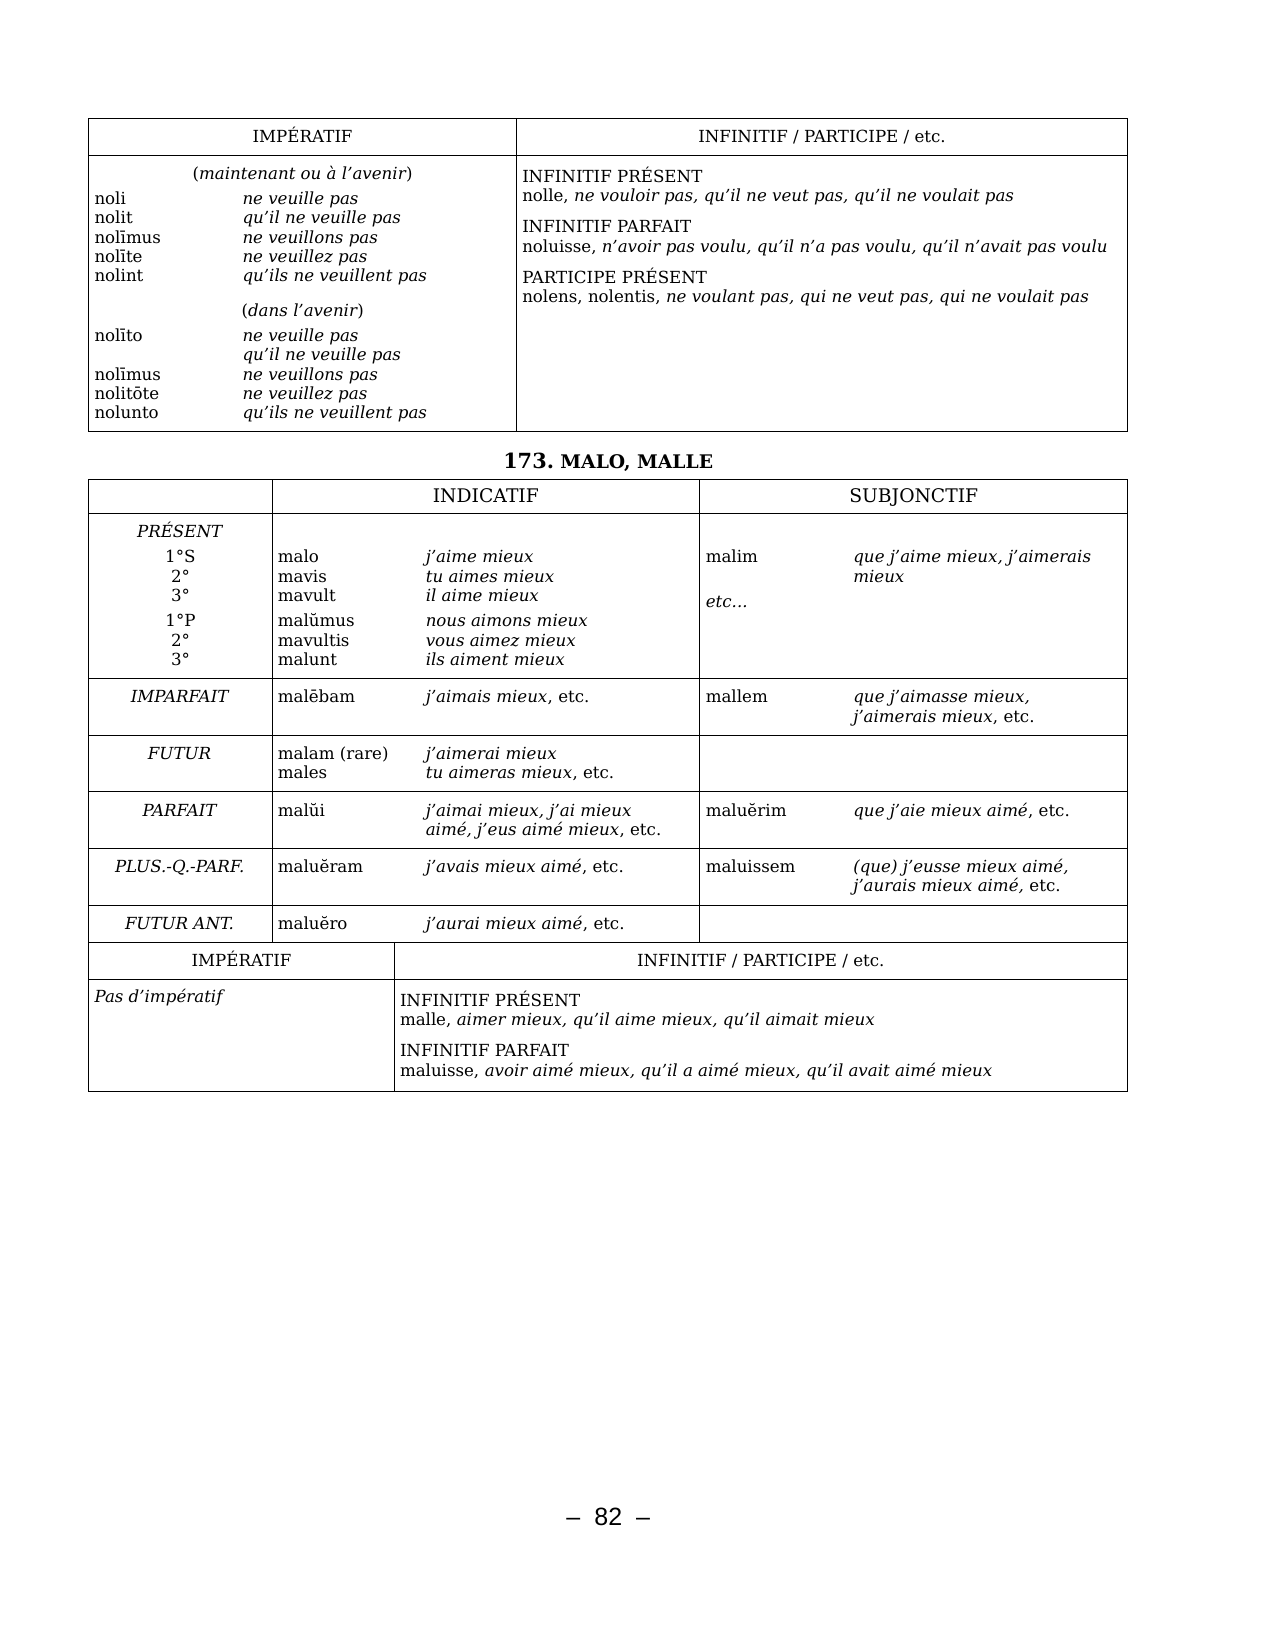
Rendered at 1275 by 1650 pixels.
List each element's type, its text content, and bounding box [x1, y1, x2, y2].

table_cell malam (rare) j’aimerai mieux males tu aimeras mieux, etc. [273, 736, 699, 791]
table_cell maluĕro j’aurai mieux aimé, etc. [273, 906, 699, 942]
table_cell INFINITIF PRÉSENT malle, aimer mieux, qu’il aime mieux, qu’il aimait mieux INFINITIF PARFAIT maluisse, avoir aimé mieux, qu’il a aimé mieux, qu’il avait aimé mieux [395, 980, 1127, 1091]
table_cell PRÉSENT 1°S 2° 3° 1°P 2° 3° [89, 514, 272, 678]
table_header INDICATIF [273, 480, 699, 513]
table_cell maluĕrim que j’aie mieux aimé, etc. [700, 792, 1127, 848]
table_cell (maintenant ou à l’avenir) noli ne veuille pas nolit qu’il ne veuille pas nolīmus ne veuillons pas nolīte ne veuillez pas nolint qu’ils ne veuillent pas (dans l’avenir) nolīto ne veuille pas qu’il ne veuille pas nolīmus ne veuillons pas nolitōte ne veuillez pas nolunto qu’ils ne veuillent pas [89, 156, 516, 431]
table_cell mallem que j’aimasse mieux, j’aimerais mieux, etc. [700, 679, 1127, 735]
table_cell [700, 736, 1127, 791]
table_cell IMPARFAIT [89, 679, 272, 735]
table_header [89, 480, 272, 513]
table_cell PLUS.-Q.-PARF. [89, 849, 272, 904]
text 173. MALO, MALLE [88, 449, 1127, 473]
table_cell INFINITIF PRÉSENT nolle, ne vouloir pas, qu’il ne veut pas, qu’il ne voulait pas INFINITIF PARFAIT noluisse, n’avoir pas voulu, qu’il n’a pas voulu, qu’il n’avait pas voulu PARTICIPE PRÉSENT nolens, nolentis, ne voulant pas, qui ne veut pas, qui ne voulait pas [517, 156, 1127, 431]
table_cell [700, 906, 1127, 942]
table_header IMPÉRATIF [89, 119, 516, 155]
table_cell malēbam j’aimais mieux, etc. [273, 679, 699, 735]
table_cell maluissem (que) j’eusse mieux aimé, j’aurais mieux aimé, etc. [700, 849, 1127, 904]
table_header INFINITIF / PARTICIPE / etc. [517, 119, 1127, 155]
table_cell malim que j’aime mieux, j’aimerais mieux etc... [700, 514, 1127, 678]
table_cell FUTUR ANT. [89, 906, 272, 942]
table_cell FUTUR [89, 736, 272, 791]
table_cell Pas d’impératif [89, 980, 394, 1091]
table_cell malŭi j’aimai mieux, j’ai mieux aimé, j’eus aimé mieux, etc. [273, 792, 699, 848]
table_cell PARFAIT [89, 792, 272, 848]
table_cell maluĕram j’avais mieux aimé, etc. [273, 849, 699, 904]
table_header INFINITIF / PARTICIPE / etc. [395, 943, 1127, 979]
table_cell malo j’aime mieux mavis tu aimes mieux mavult il aime mieux malŭmus nous aimons mieux mavultis vous aimez mieux malunt ils aiment mieux [273, 514, 699, 678]
table_header IMPÉRATIF [89, 943, 394, 979]
table_header SUBJONCTIF [700, 480, 1127, 513]
